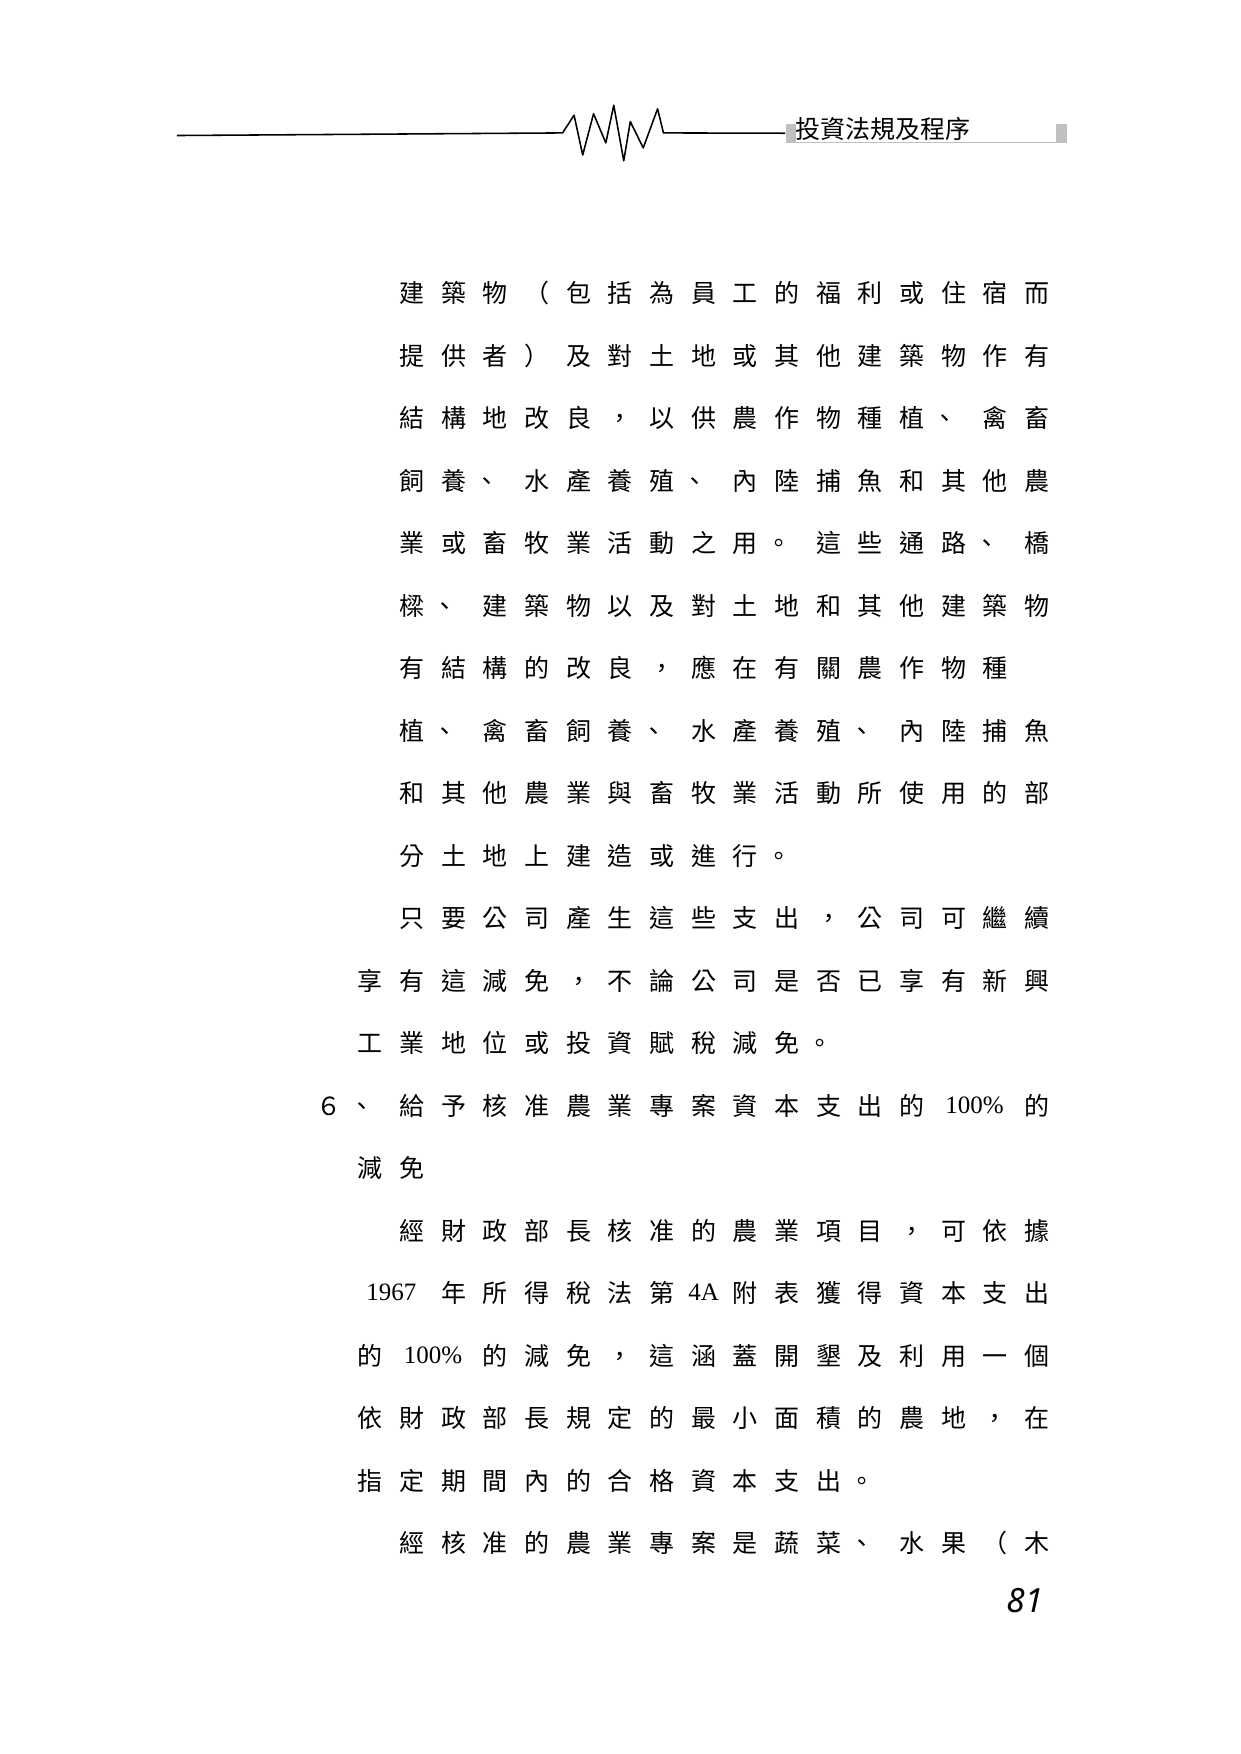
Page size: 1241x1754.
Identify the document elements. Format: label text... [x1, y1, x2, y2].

text 經財政部長核准的農業項目，可依據1967年所得稅法第4A附表獲得資本支出的100%的減免，這涵蓋開墾及利用一個依財政部長規定的最小面積的農地，在指定期間內的合格資本支出。 [330, 1188, 1058, 1500]
text 建築物（包括為員工的福利或住宿而提供者）及對土地或其他建築物作有結構地改良，以供農作物種植、禽畜飼養、水產養殖、內陸捕魚和其他農業或畜牧業活動之用。這些通路、橋樑、建築物以及對土地和其他建築物有結構的改良，應在有關農作物種植、禽畜飼養、水產養殖、內陸捕魚和其他農業與畜牧業活動所使用的部分土地上建造或進行。 [330, 250, 1058, 875]
text 只要公司產生這些支出，公司可繼續享有這減免，不論公司是否已享有新興工業地位或投資賦稅減免。 [330, 875, 1058, 1063]
text 經核准的農業專案是蔬菜、水果（木 [330, 1500, 1058, 1563]
text ６、給予核准農業專案資本支出的100%的減免 [281, 1063, 1058, 1188]
